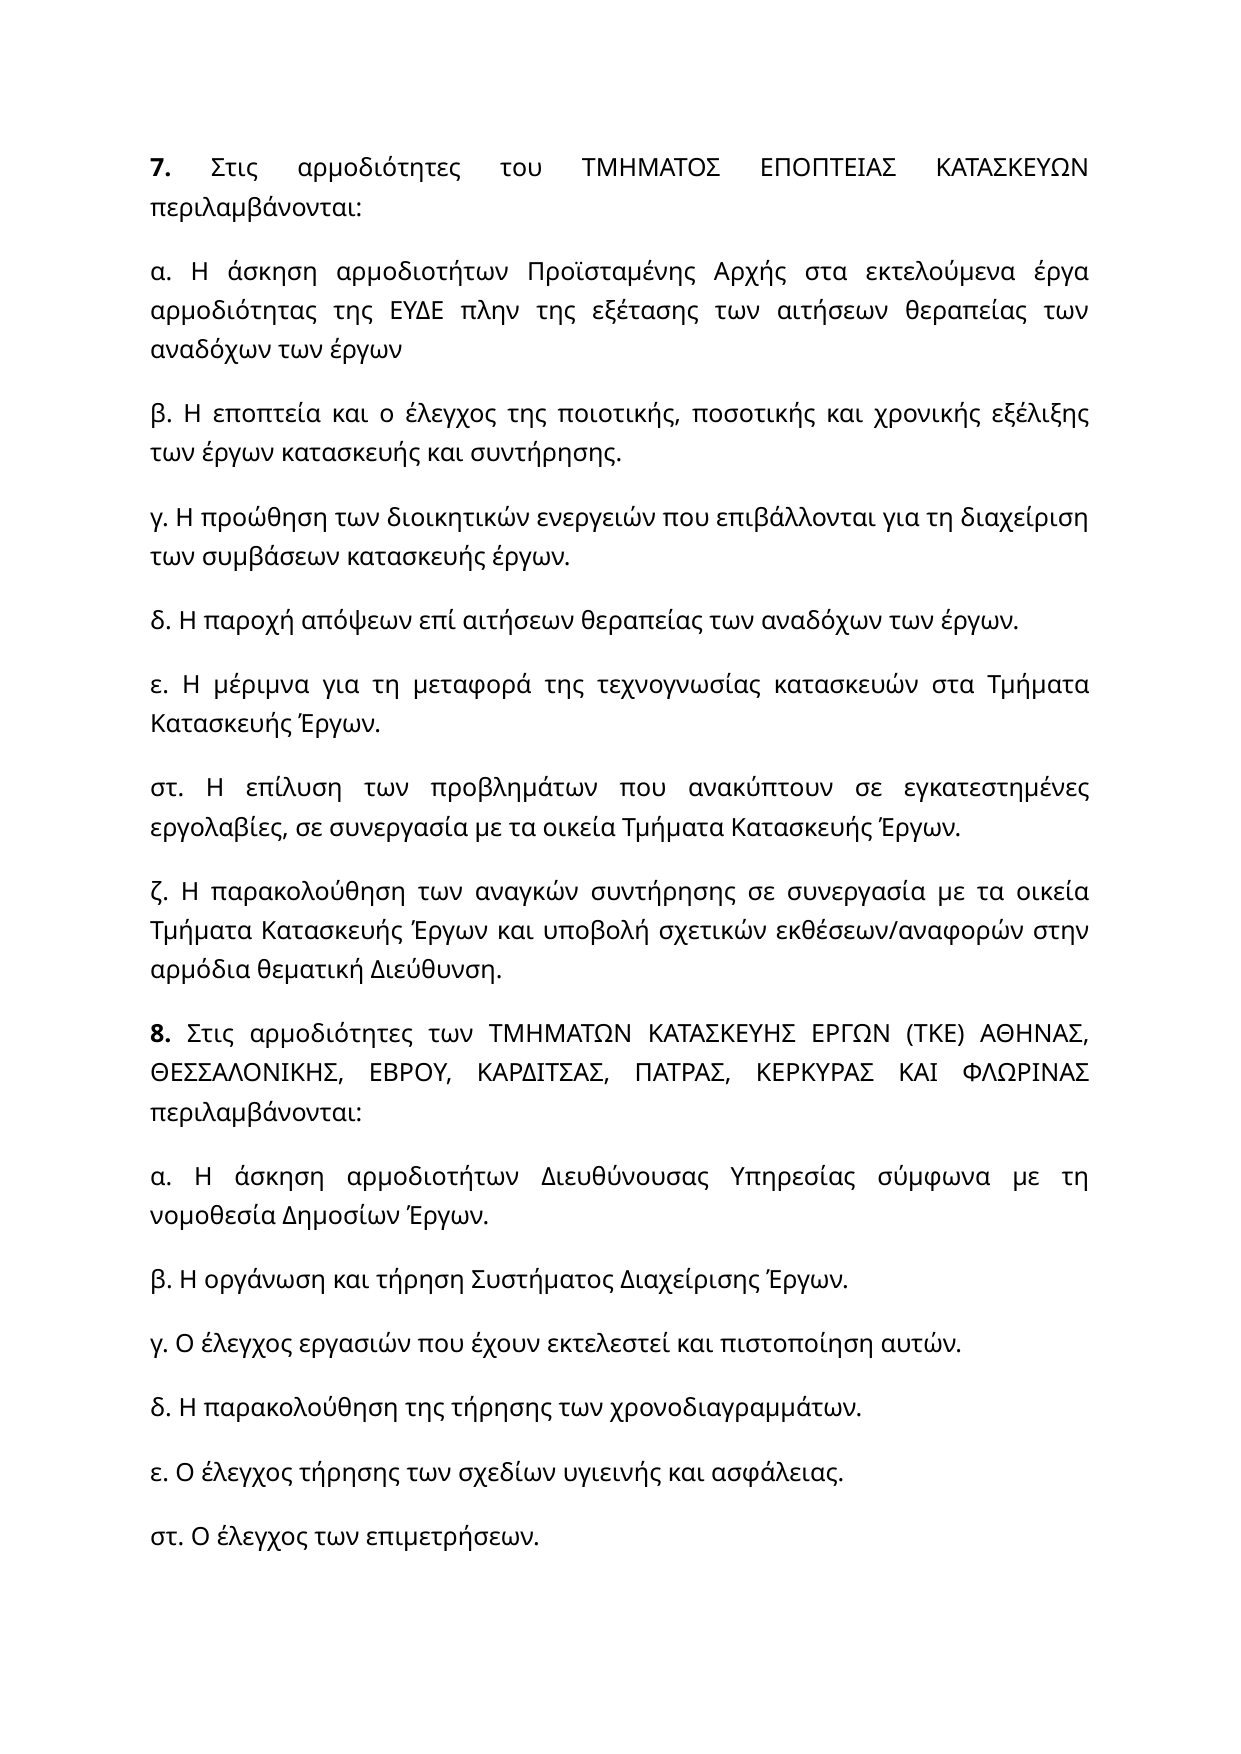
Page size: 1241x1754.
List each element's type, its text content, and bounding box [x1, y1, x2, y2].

text α. Η άσκηση αρμοδιοτήτων Προϊσταμένης Αρχής στα εκτελούμενα έργα αρμοδιότητας της ΕΥΔΕ πλην της εξέτασης των αιτήσεων θεραπείας των αναδόχων των έργων [150, 253, 1090, 366]
text γ. Η προώθηση των διοικητικών ενεργειών που επιβάλλονται για τη διαχείριση των συμβάσεων κατασκευής έργων. [150, 499, 1090, 572]
text 7. Στις αρμοδιότητες του ΤΜΗΜΑΤΟΣ ΕΠΟΠΤΕΙΑΣ ΚΑΤΑΣΚΕΥΩΝ περιλαμβάνονται: [150, 150, 1090, 223]
text γ. Ο έλεγχος εργασιών που έχουν εκτελεστεί και πιστοποίηση αυτών. [150, 1326, 1090, 1360]
text ε. Η μέριμνα για τη μεταφορά της τεχνογνωσίας κατασκευών στα Τμήματα Κατασκευής Έργων. [150, 667, 1090, 740]
text στ. Η επίλυση των προβλημάτων που ανακύπτουν σε εγκατεστημένες εργολαβίες, σε συνεργασία με τα οικεία Τμήματα Κατασκευής Έργων. [150, 770, 1090, 843]
text δ. Η παρακολούθηση της τήρησης των χρονοδιαγραμμάτων. [150, 1390, 1090, 1424]
text ε. Ο έλεγχος τήρησης των σχεδίων υγιεινής και ασφάλειας. [150, 1454, 1090, 1488]
text β. Η οργάνωση και τήρηση Συστήματος Διαχείρισης Έργων. [150, 1262, 1090, 1296]
text α. Η άσκηση αρμοδιοτήτων Διευθύνουσας Υπηρεσίας σύμφωνα με τη νομοθεσία Δημοσίων Έργων. [150, 1158, 1090, 1232]
text στ. Ο έλεγχος των επιμετρήσεων. [150, 1518, 1090, 1552]
text 8. Στις αρμοδιότητες των ΤΜΗΜΑΤΩΝ ΚΑΤΑΣΚΕΥΗΣ ΕΡΓΩΝ (ΤΚΕ) ΑΘΗΝΑΣ, ΘΕΣΣΑΛΟΝΙΚΗΣ, ΕΒΡΟΥ, ΚΑΡΔΙΤΣΑΣ, ΠΑΤΡΑΣ, ΚΕΡΚΥΡΑΣ ΚΑΙ ΦΛΩΡΙΝΑΣ περιλαμβάνονται: [150, 1016, 1090, 1128]
text β. Η εποπτεία και ο έλεγχος της ποιοτικής, ποσοτικής και χρονικής εξέλιξης των έργων κατασκευής και συντήρησης. [150, 396, 1090, 469]
text ζ. Η παρακολούθηση των αναγκών συντήρησης σε συνεργασία με τα οικεία Τμήματα Κατασκευής Έργων και υποβολή σχετικών εκθέσεων/αναφορών στην αρμόδια θεματική Διεύθυνση. [150, 873, 1090, 986]
text δ. Η παροχή απόψεων επί αιτήσεων θεραπείας των αναδόχων των έργων. [150, 602, 1090, 637]
